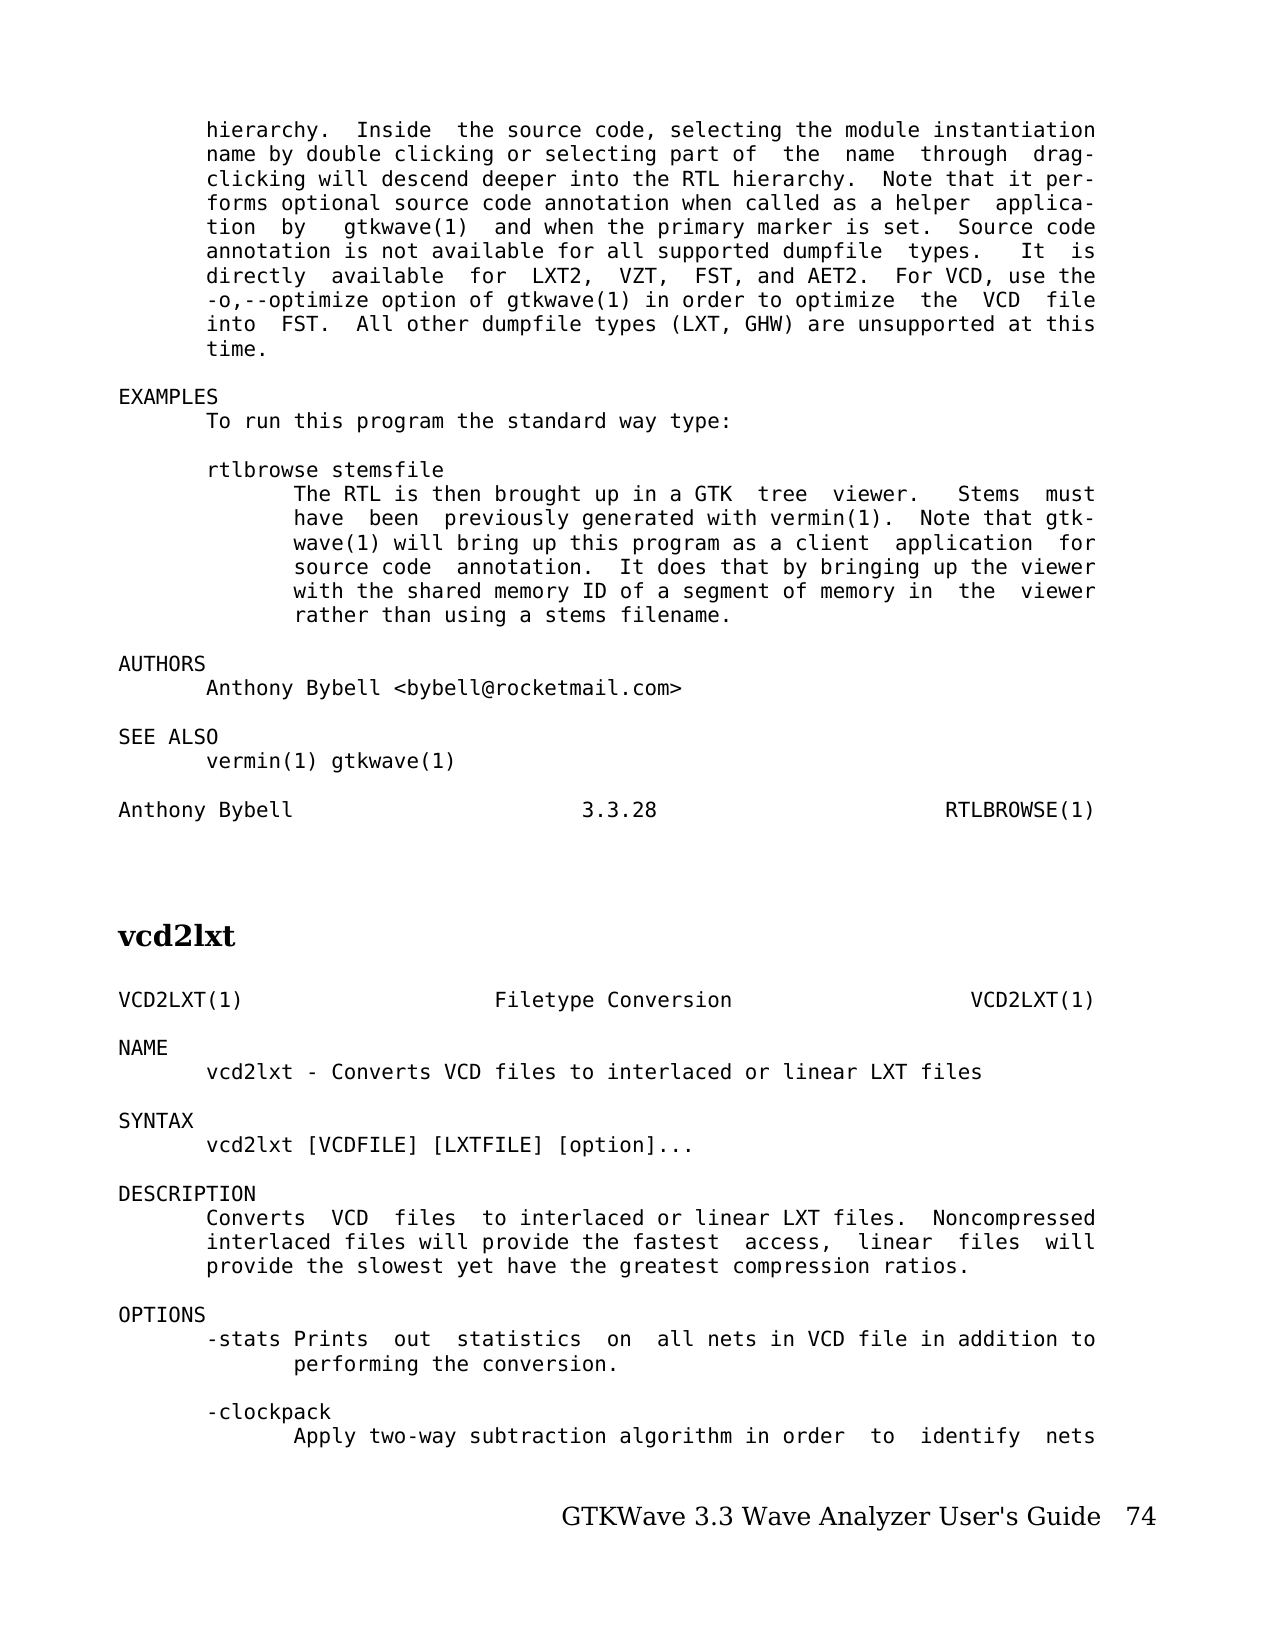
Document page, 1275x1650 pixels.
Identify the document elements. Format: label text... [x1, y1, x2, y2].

text NAME [118, 1036, 1157, 1060]
text vermin(1) gtkwave(1) [118, 749, 1157, 773]
text rtlbrowse stemsfile [118, 458, 1157, 482]
text performing the conversion. [118, 1352, 1157, 1376]
text To run this program the standard way type: [118, 409, 1157, 434]
text hierarchy. Inside the source code, selecting the module instantiation [118, 118, 1157, 142]
text AUTHORS [118, 652, 1157, 676]
text Anthony Bybell <bybell@rocketmail.com> [118, 676, 1157, 701]
text time. [118, 337, 1157, 361]
text source code annotation. It does that by bringing up the viewer [118, 555, 1157, 579]
text vcd2lxt [VCDFILE] [LXTFILE] [option]... [118, 1133, 1157, 1157]
text wave(1) will bring up this program as a client application for [118, 531, 1157, 555]
text clicking will descend deeper into the RTL hierarchy. Note that it per- [118, 167, 1157, 191]
text -clockpack [118, 1400, 1157, 1424]
text interlaced files will provide the fastest access, linear files will [118, 1230, 1157, 1254]
text have been previously generated with vermin(1). Note that gtk- [118, 506, 1157, 531]
text SEE ALSO [118, 725, 1157, 749]
text provide the slowest yet have the greatest compression ratios. [118, 1254, 1157, 1279]
text The RTL is then brought up in a GTK tree viewer. Stems must [118, 482, 1157, 506]
text forms optional source code annotation when called as a helper applica- [118, 191, 1157, 215]
text into FST. All other dumpfile types (LXT, GHW) are unsupported at this [118, 312, 1157, 337]
text directly available for LXT2, VZT, FST, and AET2. For VCD, use the [118, 264, 1157, 288]
text Apply two-way subtraction algorithm in order to identify nets [118, 1424, 1157, 1449]
text with the shared memory ID of a segment of memory in the viewer [118, 579, 1157, 603]
subtitle vcd2lxt [118, 919, 1157, 953]
text DESCRIPTION [118, 1182, 1157, 1206]
text rather than using a stems filename. [118, 603, 1157, 628]
text EXAMPLES [118, 385, 1157, 409]
text annotation is not available for all supported dumpfile types. It is [118, 239, 1157, 264]
text Anthony Bybell 3.3.28 RTLBROWSE(1) [118, 798, 1157, 822]
text tion by gtkwave(1) and when the primary marker is set. Source code [118, 215, 1157, 239]
text -o,--optimize option of gtkwave(1) in order to optimize the VCD file [118, 288, 1157, 312]
text name by double clicking or selecting part of the name through drag- [118, 142, 1157, 167]
text OPTIONS [118, 1303, 1157, 1327]
text Converts VCD files to interlaced or linear LXT files. Noncompressed [118, 1206, 1157, 1230]
text SYNTAX [118, 1109, 1157, 1133]
text vcd2lxt - Converts VCD files to interlaced or linear LXT files [118, 1060, 1157, 1085]
text VCD2LXT(1) Filetype Conversion VCD2LXT(1) [118, 988, 1157, 1012]
text -stats Prints out statistics on all nets in VCD file in addition to [118, 1327, 1157, 1352]
